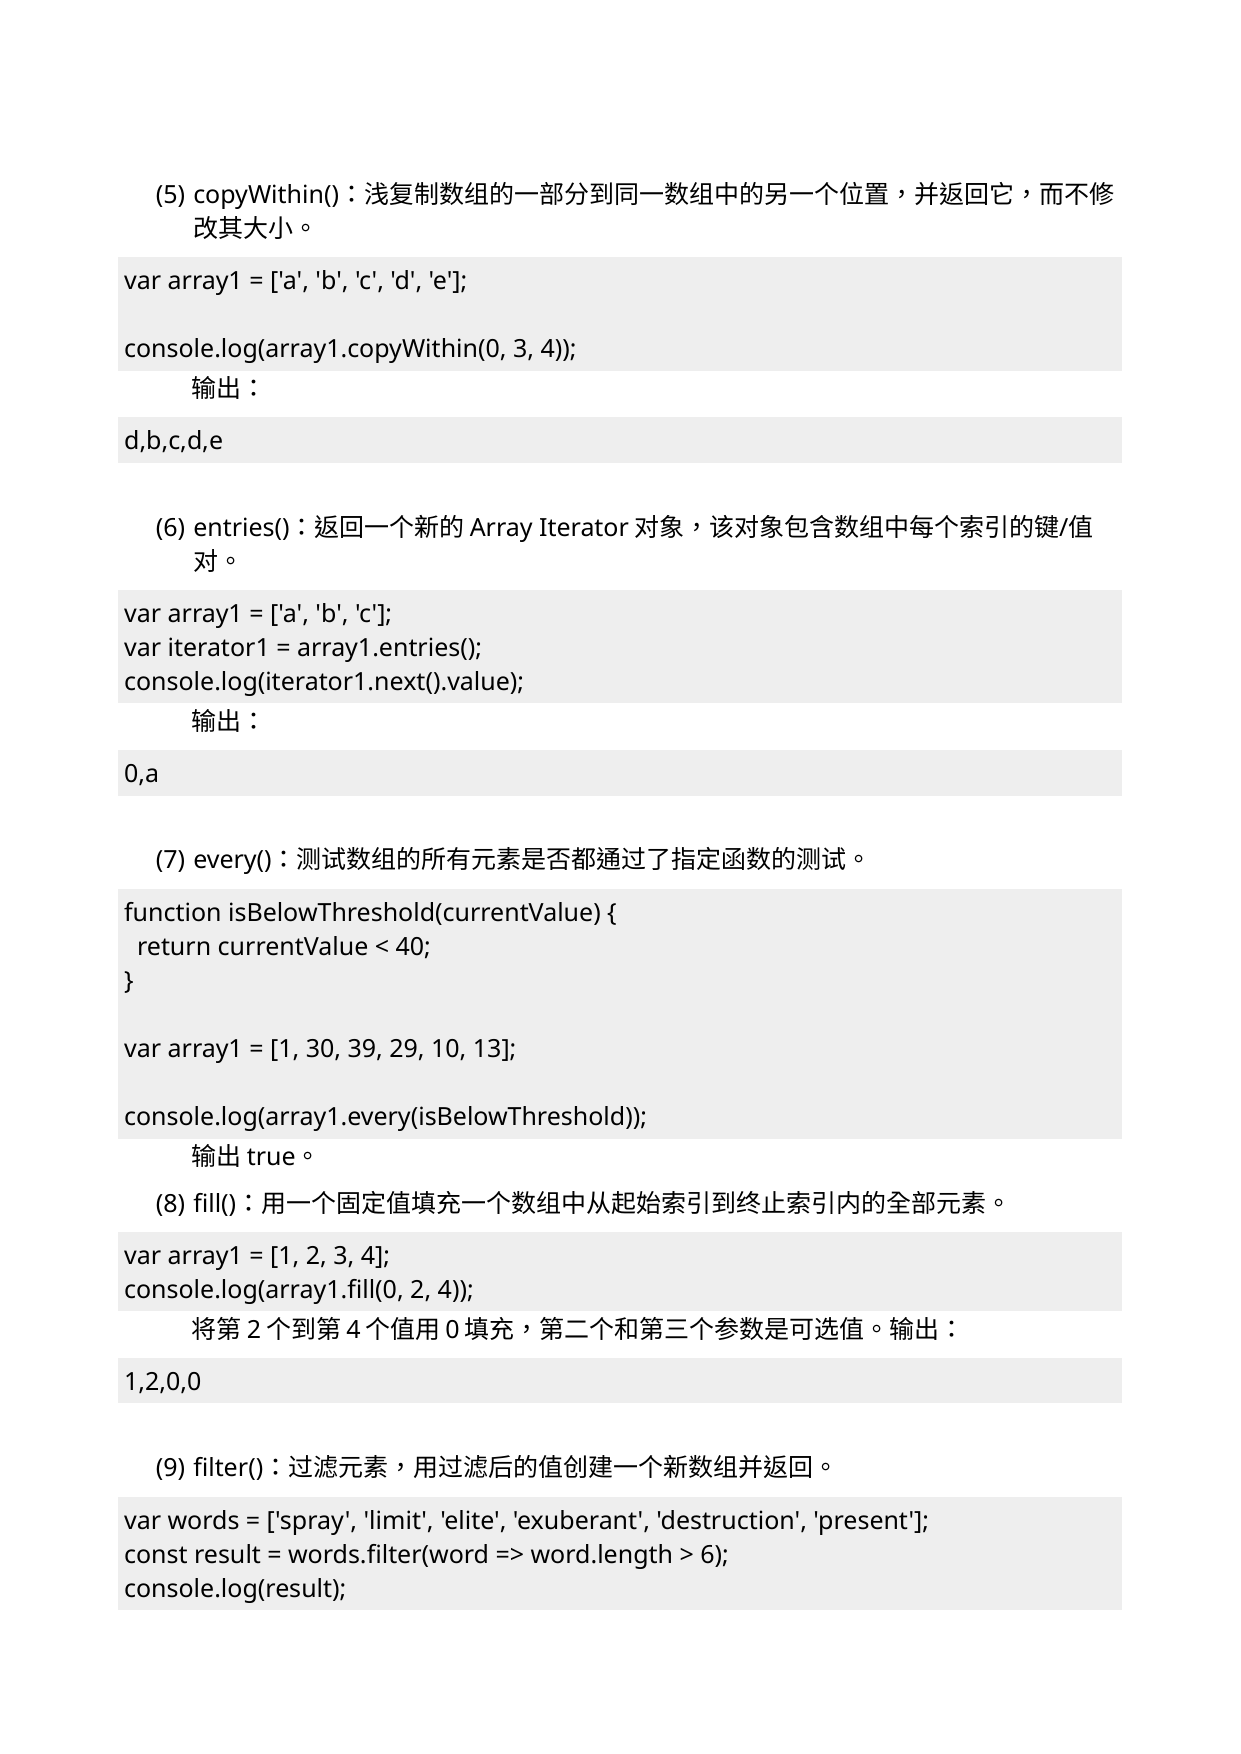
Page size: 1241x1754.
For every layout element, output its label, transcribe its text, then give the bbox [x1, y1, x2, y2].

list every()：测试数组的所有元素是否都通过了指定函数的测试。 [156, 842, 1122, 876]
table_header var words = ['spray', 'limit', 'elite', 'exuberant', 'destruction', 'present']; const result = words.filter(word => word.length > 6); console.log(result); [118, 1497, 1122, 1610]
table_header d,b,c,d,e [118, 417, 1122, 463]
table_header 0,a [118, 750, 1122, 796]
list copyWithin()：浅复制数组的一部分到同一数组中的另一个位置，并返回它，而不修改其大小。 [156, 176, 1122, 244]
list filter()：过滤元素，用过滤后的值创建一个新数组并返回。 [156, 1450, 1122, 1484]
table_header var array1 = ['a', 'b', 'c', 'd', 'e']; console.log(array1.copyWithin(0, 3, 4)); [118, 257, 1122, 371]
table_header var array1 = ['a', 'b', 'c']; var iterator1 = array1.entries(); console.log(iterator1.next().value); [118, 590, 1122, 703]
text 输出： [118, 703, 1122, 738]
table_header var array1 = [1, 2, 3, 4]; console.log(array1.fill(0, 2, 4)); [118, 1232, 1122, 1311]
text 输出true。 [118, 1139, 1122, 1173]
list fill()：用一个固定值填充一个数组中从起始索引到终止索引内的全部元素。 [156, 1185, 1122, 1219]
table_header 1,2,0,0 [118, 1358, 1122, 1403]
table_header function isBelowThreshold(currentValue) { return currentValue < 40; } var array1 = [1, 30, 39, 29, 10, 13]; console.log(array1.every(isBelowThreshold)); [118, 889, 1122, 1139]
list entries()：返回一个新的Array Iterator对象，该对象包含数组中每个索引的键/值对。 [156, 509, 1122, 577]
text 输出： [118, 371, 1122, 405]
text 将第2个到第4个值用0填充，第二个和第三个参数是可选值。输出： [118, 1311, 1122, 1345]
